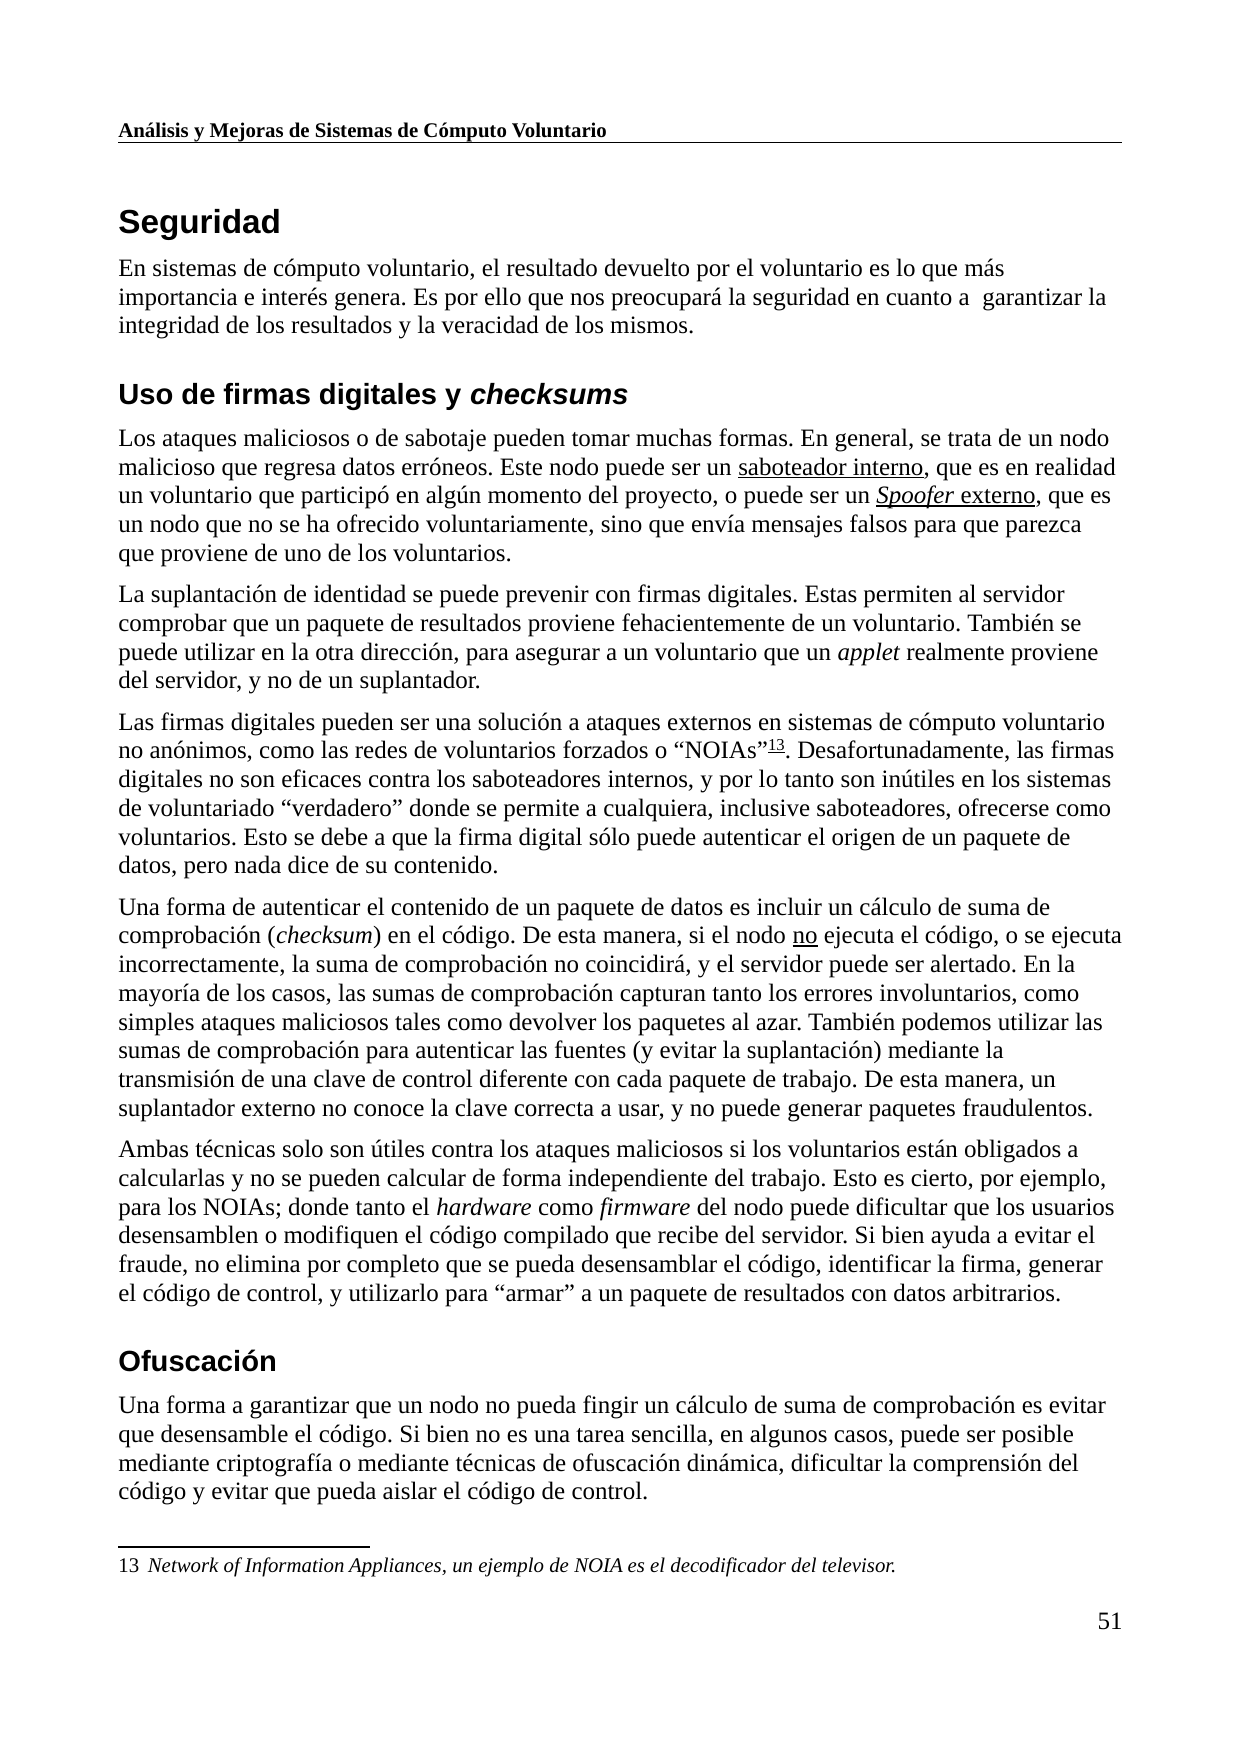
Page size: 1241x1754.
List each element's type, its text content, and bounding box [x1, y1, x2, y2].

subtitle Seguridad [118, 202, 1122, 241]
text Ambas técnicas solo son útiles contra los ataques maliciosos si los voluntarios están obligados a calcularlas y no se pueden calcular de forma independiente del trabajo. Esto es cierto, por ejemplo, para los NOIAs; donde tanto el hardware como firmware del nodo puede dificultar que los usuarios desensamblen o modifiquen el código compilado que recibe del servidor. Si bien ayuda a evitar el fraude, no elimina por completo que se pueda desensamblar el código, identificar la firma, generar el código de control, y utilizarlo para “armar” a un paquete de resultados con datos arbitrarios. [118, 1134, 1122, 1307]
text Network of Information Appliances, un ejemplo de NOIA es el decodificador del televisor. [118, 1553, 1122, 1577]
subtitle Uso de firmas digitales y checksums [118, 377, 1122, 410]
text Una forma a garantizar que un nodo no pueda fingir un cálculo de suma de comprobación es evitar que desensamble el código. Si bien no es una tarea sencilla, en algunos casos, puede ser posible mediante criptografía o mediante técnicas de ofuscación dinámica, dificultar la comprensión del código y evitar que pueda aislar el código de control. [118, 1390, 1122, 1505]
text En sistemas de cómputo voluntario, el resultado devuelto por el voluntario es lo que más importancia e interés genera. Es por ello que nos preocupará la seguridad en cuanto a garantizar la integridad de los resultados y la veracidad de los mismos. [118, 253, 1122, 339]
text Una forma de autenticar el contenido de un paquete de datos es incluir un cálculo de suma de comprobación (checksum) en el código. De esta manera, si el nodo no ejecuta el código, o se ejecuta incorrectamente, la suma de comprobación no coincidirá, y el servidor puede ser alertado. En la mayoría de los casos, las sumas de comprobación capturan tanto los errores involuntarios, como simples ataques maliciosos tales como devolver los paquetes al azar. También podemos utilizar las sumas de comprobación para autenticar las fuentes (y evitar la suplantación) mediante la transmisión de una clave de control diferente con cada paquete de trabajo. De esta manera, un suplantador externo no conoce la clave correcta a usar, y no puede generar paquetes fraudulentos. [118, 892, 1122, 1122]
subtitle Ofuscación [118, 1344, 1122, 1378]
text La suplantación de identidad se puede prevenir con firmas digitales. Estas permiten al servidor comprobar que un paquete de resultados proviene fehacientemente de un voluntario. También se puede utilizar en la otra dirección, para asegurar a un voluntario que un applet realmente proviene del servidor, y no de un suplantador. [118, 579, 1122, 694]
text Los ataques maliciosos o de sabotaje pueden tomar muchas formas. En general, se trata de un nodo malicioso que regresa datos erróneos. Este nodo puede ser un saboteador interno, que es en realidad un voluntario que participó en algún momento del proyecto, o puede ser un Spoofer externo, que es un nodo que no se ha ofrecido voluntariamente, sino que envía mensajes falsos para que parezca que proviene de uno de los voluntarios. [118, 423, 1122, 567]
text Las firmas digitales pueden ser una solución a ataques externos en sistemas de cómputo voluntario no anónimos, como las redes de voluntarios forzados o “NOIAs”. Desafortunadamente, las firmas digitales no son eficaces contra los saboteadores internos, y por lo tanto son inútiles en los sistemas de voluntariado “verdadero” donde se permite a cualquiera, inclusive saboteadores, ofrecerse como voluntarios. Esto se debe a que la firma digital sólo puede autenticar el origen de un paquete de datos, pero nada dice de su contenido. [118, 707, 1122, 879]
